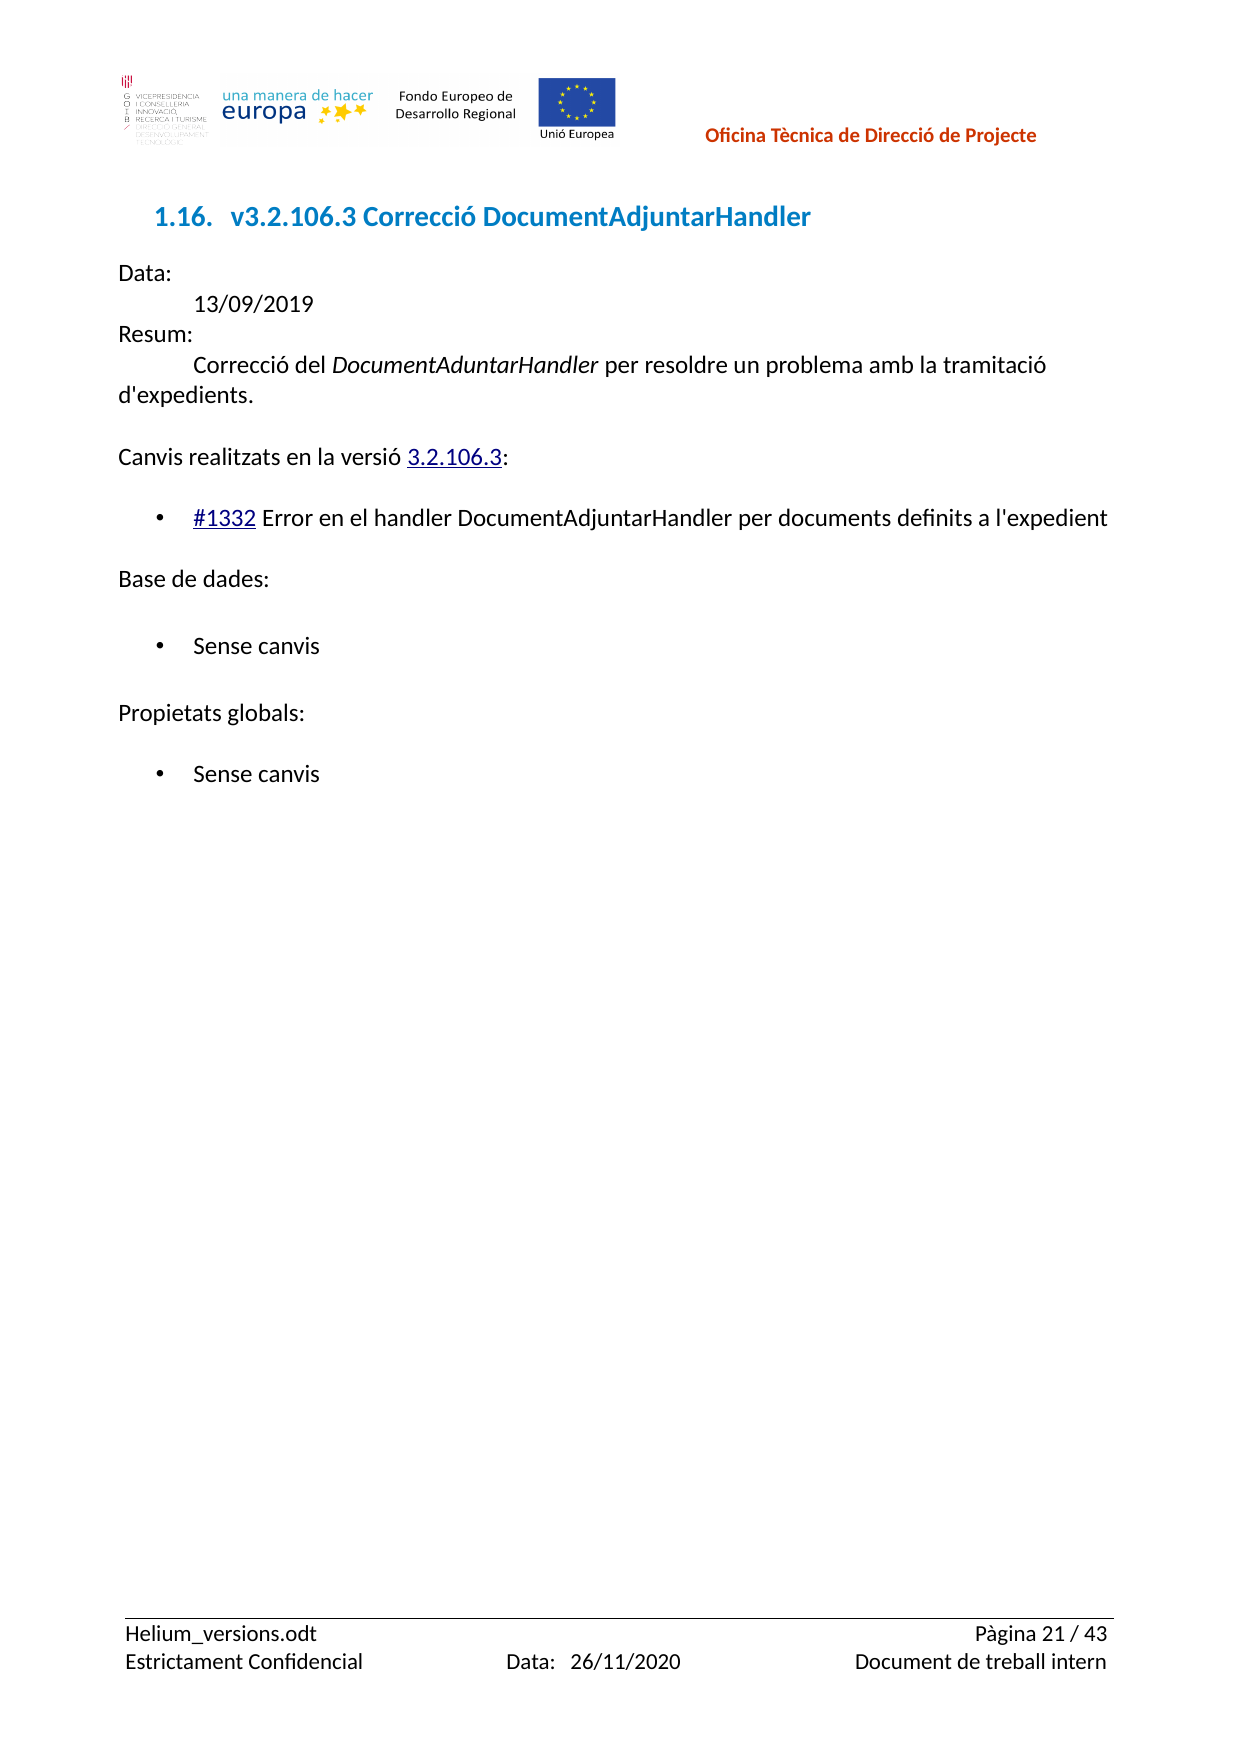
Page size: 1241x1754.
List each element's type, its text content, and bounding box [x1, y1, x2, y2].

text Base de dades: [118, 563, 1122, 593]
text Canvis realitzats en la versió 3.2.106.3: [118, 441, 1122, 471]
text Propietats globals: [118, 697, 1122, 727]
list Sense canvis [156, 630, 1122, 660]
text Resum: [118, 319, 1122, 349]
text Correcció del DocumentAduntarHandler per resoldre un problema amb la tramitació d'expedients. [118, 349, 1122, 410]
text Data: [118, 258, 1122, 288]
picture [219, 73, 621, 147]
list #1332 Error en el handler DocumentAdjuntarHandler per documents definits a l'expedient [156, 502, 1122, 532]
subtitle v3.2.106.3 Correcció DocumentAdjuntarHandler [153, 198, 1122, 234]
list Sense canvis [156, 758, 1122, 788]
picture [118, 73, 213, 147]
text 13/09/2019 [118, 288, 1122, 319]
